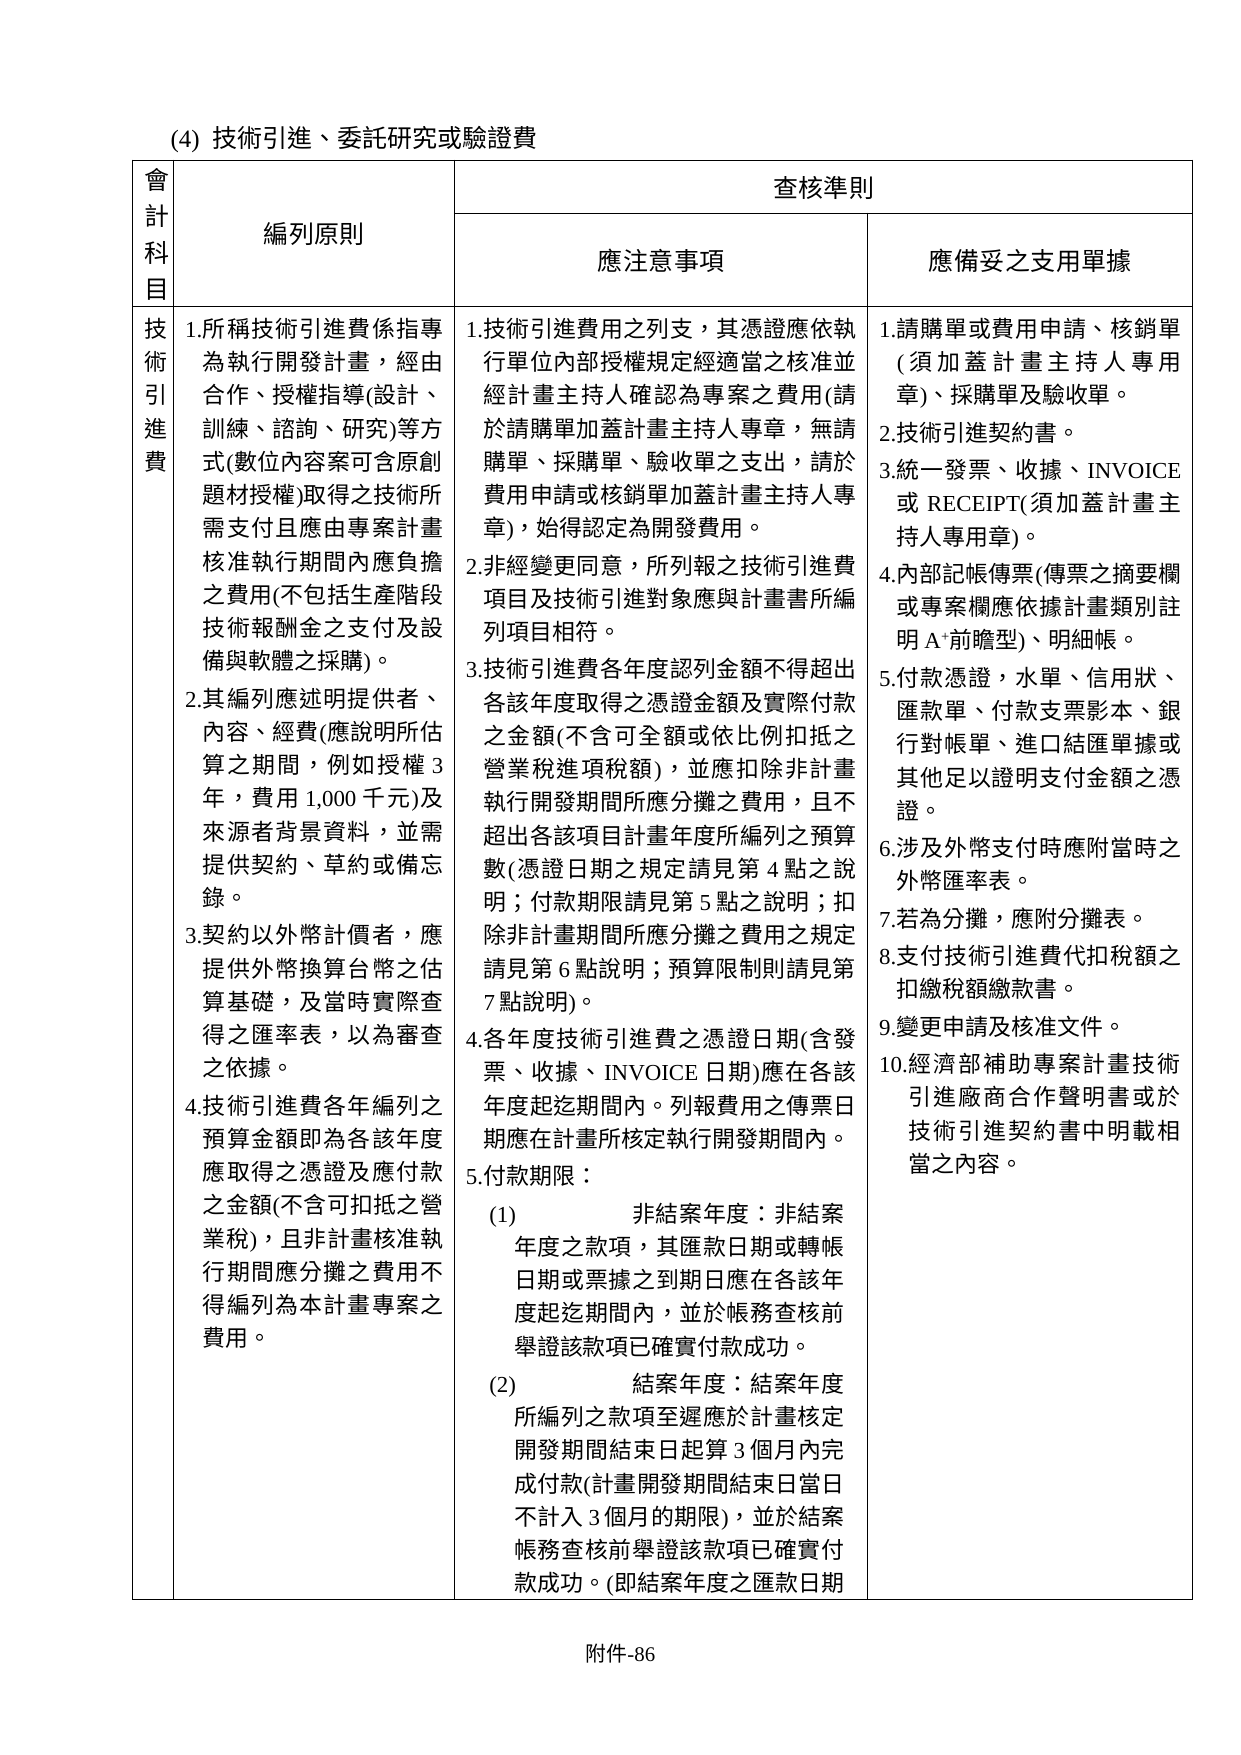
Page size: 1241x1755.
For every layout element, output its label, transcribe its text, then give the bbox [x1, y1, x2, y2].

table_cell 應備妥之支用單據 [868, 214, 1192, 306]
list 技術引進、委託研究或驗證費 [170, 124, 1107, 153]
table_header 會計科目 [133, 161, 173, 306]
table_header 編列原則 [174, 161, 454, 306]
table_cell 請購單或費用申請、核銷單(須加蓋計畫主持人專用章)、採購單及驗收單。 技術引進契約書。 統一發票、收據、INVOICE或RECEIPT(須加蓋計畫主持人專用章)。 內部記帳傳票(傳票之摘要欄或專案欄應依據計畫類別註明A+前瞻型)、明細帳。 付款憑證，水單、信用狀、匯款單、付款支票影本、銀行對帳單、進口結匯單據或其他足以證明支付金額之憑證。 涉及外幣支付時應附當時之外幣匯率表。 若為分攤，應附分攤表。 支付技術引進費代扣稅額之扣繳稅額繳款書。 變更申請及核准文件。 經濟部補助專案計畫技術引進廠商合作聲明書或於技術引進契約書中明載相當之內容。 [868, 307, 1192, 1598]
table_cell 技術引進費用之列支，其憑證應依執行單位內部授權規定經適當之核准並經計畫主持人確認為專案之費用(請於請購單加蓋計畫主持人專章，無請購單、採購單、驗收單之支出，請於費用申請或核銷單加蓋計畫主持人專章)，始得認定為開發費用。 非經變更同意，所列報之技術引進費項目及技術引進對象應與計畫書所編列項目相符。 技術引進費各年度認列金額不得超出各該年度取得之憑證金額及實際付款之金額(不含可全額或依比例扣抵之營業稅進項稅額)，並應扣除非計畫執行開發期間所應分攤之費用，且不超出各該項目計畫年度所編列之預算數(憑證日期之規定請見第4點之說明；付款期限請見第5點之說明；扣除非計畫期間所應分攤之費用之規定請見第6點說明；預算限制則請見第7點說明)。 各年度技術引進費之憑證日期(含發票、收據、INVOICE日期)應在各該年度起迄期間內。列報費用之傳票日期應在計畫所核定執行開發期間內。 付款期限： 非結案年度：非結案年度之款項，其匯款日期或轉帳日期或票據之到期日應在各該年度起迄期間內，並於帳務查核前舉證該款項已確實付款成功。 結案年度：結案年度所編列之款項至遲應於計畫核定開發期間結束日起算3個月內完成付款(計畫開發期間結束日當日不計入3個月的期限)，並於結案帳務查核前舉證該款項已確實付款成功。(即結案年度之匯款日期 [455, 307, 867, 1598]
table_cell 技術引進費 [133, 307, 173, 1598]
table_header 查核準則 [455, 161, 1192, 213]
table_cell 所稱技術引進費係指專為執行開發計畫，經由合作、授權指導(設計、訓練、諮詢、研究)等方式(數位內容案可含原創題材授權)取得之技術所需支付且應由專案計畫核准執行期間內應負擔之費用(不包括生產階段技術報酬金之支付及設備與軟體之採購)。 其編列應述明提供者、內容、經費(應說明所估算之期間，例如授權3年，費用1,000千元)及來源者背景資料，並需提供契約、草約或備忘錄。 契約以外幣計價者，應提供外幣換算台幣之估算基礎，及當時實際查得之匯率表，以為審查之依據。 技術引進費各年編列之預算金額即為各該年度應取得之憑證及應付款之金額(不含可扣抵之營業稅)，且非計畫核准執行期間應分攤之費用不得編列為本計畫專案之費用。 [174, 307, 454, 1598]
table_cell 應注意事項 [455, 214, 867, 306]
